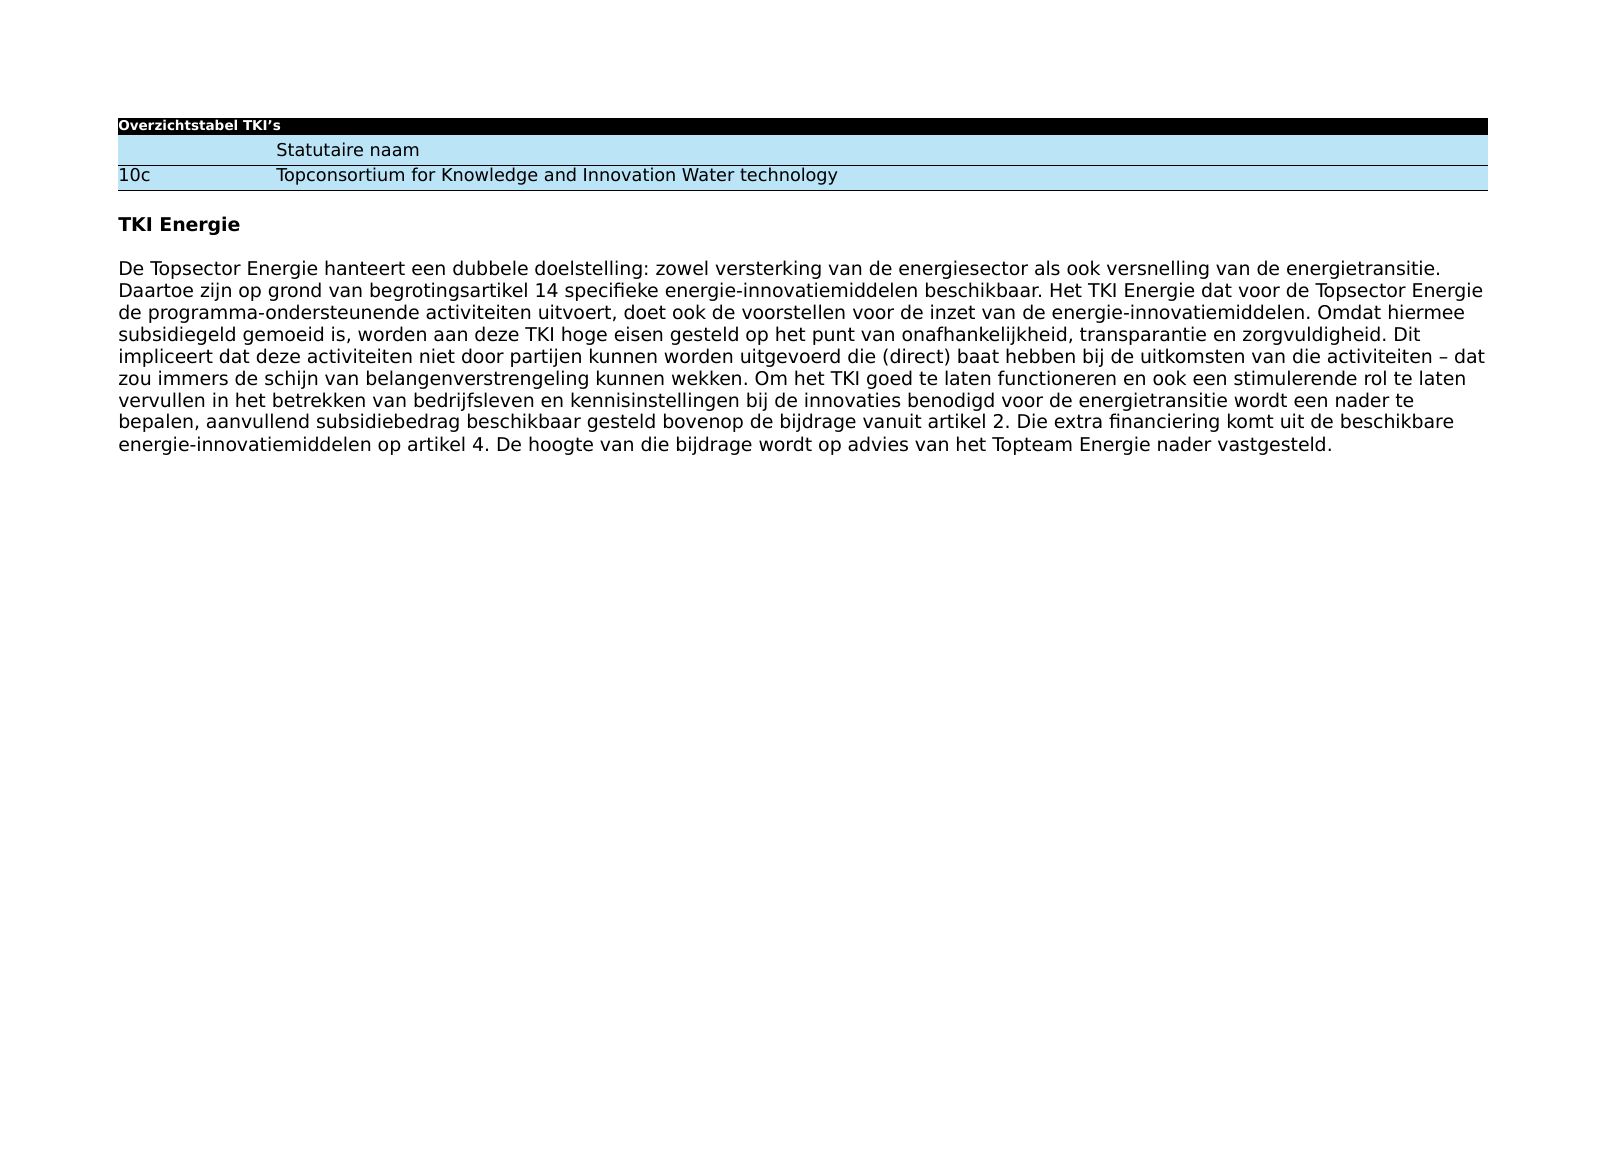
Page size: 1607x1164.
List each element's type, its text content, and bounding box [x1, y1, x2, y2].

table_cell Topconsortium for Knowledge and Innovation Water technology [270, 166, 1488, 190]
table_cell 10c [118, 166, 270, 190]
text De Topsector Energie hanteert een dubbele doelstelling: zowel versterking van de energiesector als ook versnelling van de energietransitie. Daartoe zijn op grond van begrotingsartikel 14 specifieke energie-innovatiemiddelen beschikbaar. Het TKI Energie dat voor de Topsector Energie de programma-ondersteunende activiteiten uitvoert, doet ook de voorstellen voor de inzet van de energie-innovatiemiddelen. Omdat hiermee subsidiegeld gemoeid is, worden aan deze TKI hoge eisen gesteld op het punt van onafhankelijkheid, transparantie en zorgvuldigheid. Dit impliceert dat deze activiteiten niet door partijen kunnen worden uitgevoerd die (direct) baat hebben bij de uitkomsten van die activiteiten – dat zou immers de schijn van belangenverstrengeling kunnen wekken. Om het TKI goed te laten functioneren en ook een stimulerende rol te laten vervullen in het betrekken van bedrijfsleven en kennisinstellingen bij de innovaties benodigd voor de energietransitie wordt een nader te bepalen, aanvullend subsidiebedrag beschikbaar gesteld bovenop de bijdrage vanuit artikel 2. Die extra financiering komt uit de beschikbare energie-innovatiemiddelen op artikel 4. De hoogte van die bijdrage wordt op advies van het Topteam Energie nader vastgesteld. [118, 258, 1488, 455]
table_header Overzichtstabel TKI’s [118, 118, 1488, 134]
table_cell [118, 135, 270, 165]
subtitle TKI Energie [118, 213, 1488, 235]
table_cell Statutaire naam [270, 135, 1488, 165]
